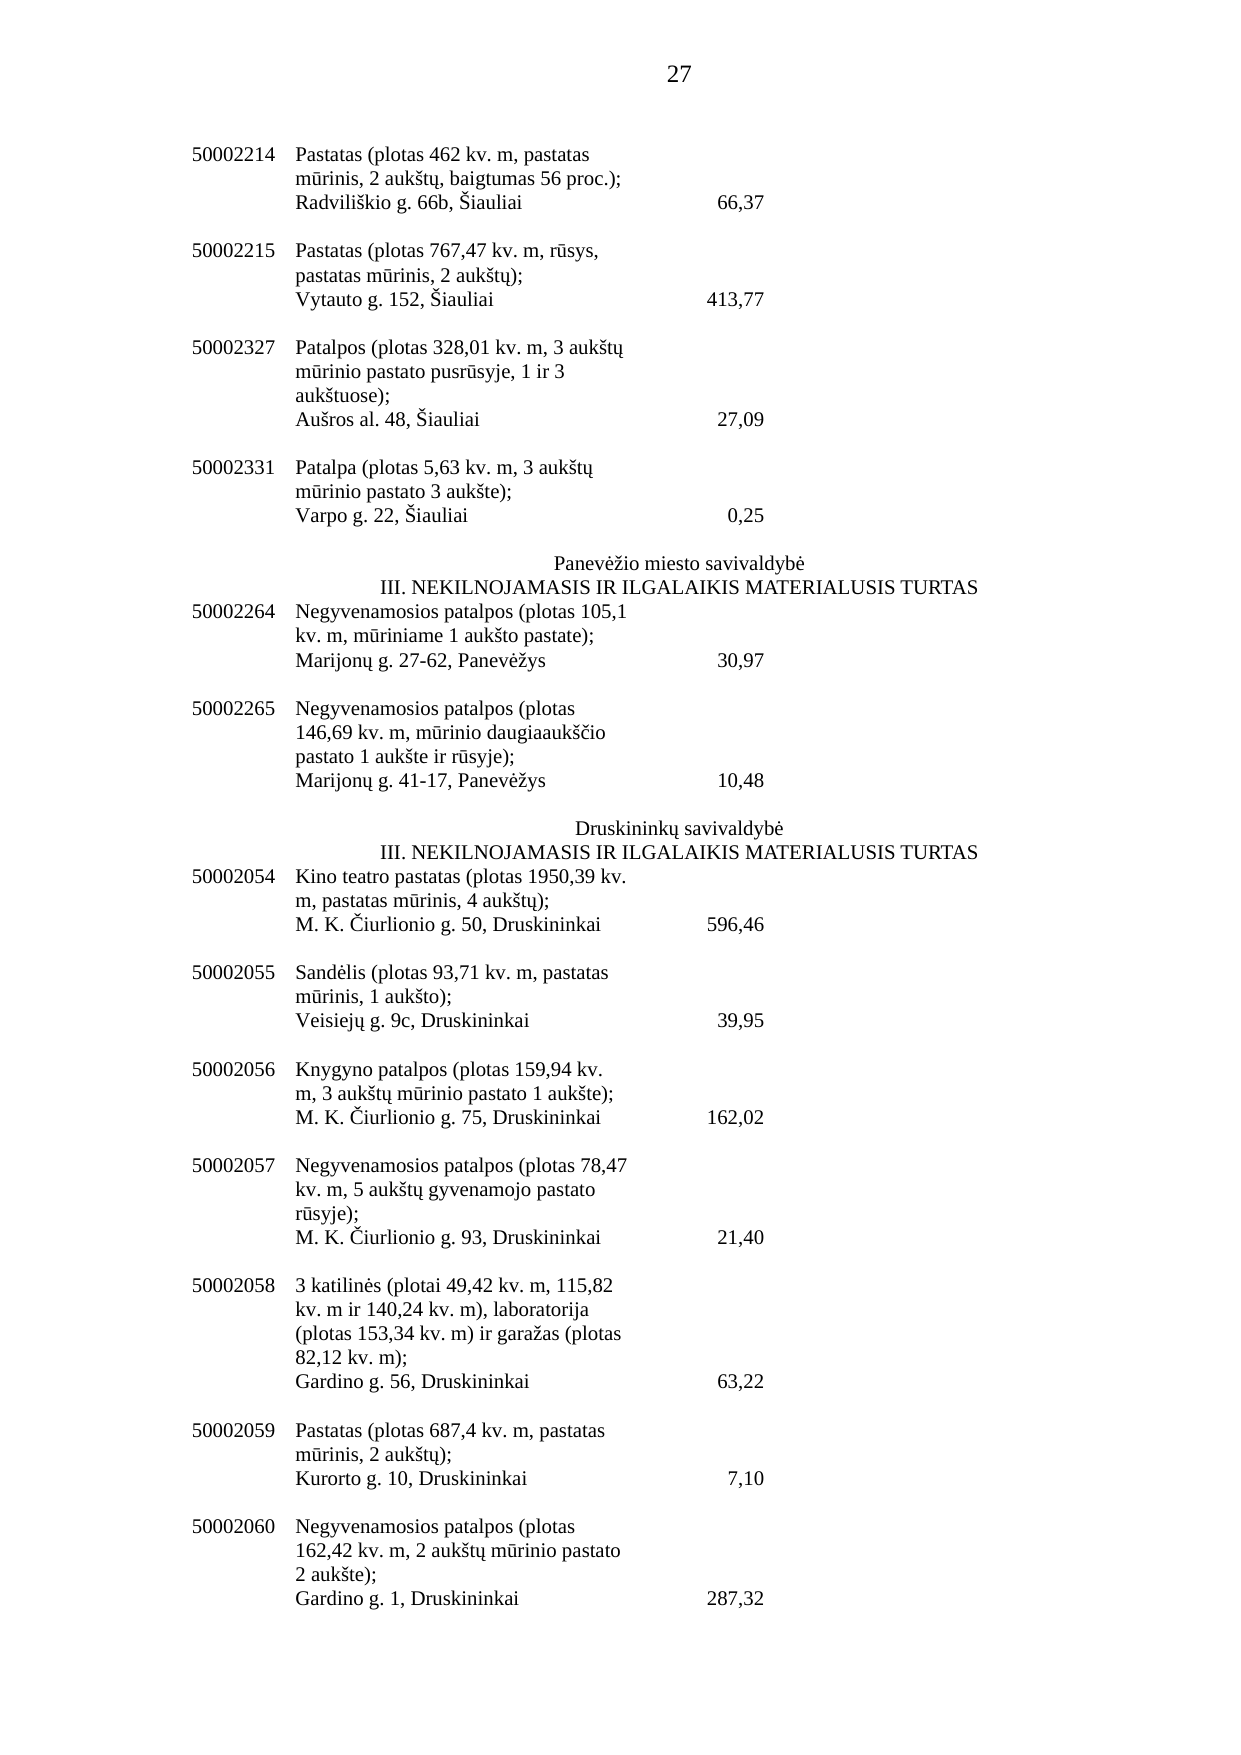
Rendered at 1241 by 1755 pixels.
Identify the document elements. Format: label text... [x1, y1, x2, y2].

table_cell [974, 960, 1098, 1032]
table_cell [1098, 142, 1181, 214]
table_cell [974, 1153, 1098, 1249]
table_cell 162,02 [634, 1057, 770, 1129]
table_cell [892, 1057, 974, 1129]
table_cell 50002327 [177, 335, 289, 431]
table_cell [770, 455, 892, 527]
table_cell [892, 864, 974, 936]
table_cell [177, 936, 1181, 960]
table_cell [974, 599, 1098, 672]
table_cell 596,46 [634, 864, 770, 936]
table_cell [974, 1273, 1098, 1393]
table_cell [770, 1418, 892, 1490]
table_cell 66,37 [634, 142, 770, 214]
table_cell [974, 696, 1098, 792]
table_cell [974, 335, 1098, 431]
table_cell [177, 214, 1181, 238]
table_cell 50002060 [177, 1514, 289, 1610]
table_cell [177, 1394, 1181, 1417]
table_cell Negyvenamosios patalpos (plotas 162,42 kv. m, 2 aukštų mūrinio pastato 2 aukšte); Gardino g. 1, Druskininkai [289, 1514, 634, 1610]
table_cell [1098, 864, 1181, 936]
table_cell [892, 599, 974, 672]
table_cell [770, 335, 892, 431]
table_cell [1098, 1153, 1181, 1249]
table_cell 63,22 [634, 1273, 770, 1393]
table_cell [1098, 335, 1181, 431]
table_cell [1098, 696, 1181, 792]
table_cell [1098, 960, 1181, 1032]
table_cell [770, 142, 892, 214]
table_cell [770, 1514, 892, 1610]
table_cell [770, 1273, 892, 1393]
table_cell 50002055 [177, 960, 289, 1032]
table_cell 10,48 [634, 696, 770, 792]
table_cell 50002059 [177, 1418, 289, 1490]
table_cell 50002264 [177, 599, 289, 672]
table_cell 21,40 [634, 1153, 770, 1249]
table_cell [892, 1153, 974, 1249]
table_cell 39,95 [634, 960, 770, 1032]
table_cell [770, 696, 892, 792]
table_cell Pastatas (plotas 687,4 kv. m, pastatas mūrinis, 2 aukštų); Kurorto g. 10, Druskininkai [289, 1418, 634, 1490]
table_cell [974, 1057, 1098, 1129]
table_cell 50002056 [177, 1057, 289, 1129]
table_cell Druskininkų savivaldybė [177, 816, 1181, 840]
table_cell Pastatas (plotas 767,47 kv. m, rūsys, pastatas mūrinis, 2 aukštų); Vytauto g. 152, Šiauliai [289, 239, 634, 311]
table_cell [892, 960, 974, 1032]
table_cell [770, 239, 892, 311]
table_cell 287,32 [634, 1514, 770, 1610]
table_cell [177, 118, 1181, 142]
table_cell 50002215 [177, 239, 289, 311]
table_cell [770, 960, 892, 1032]
table_cell [177, 1033, 1181, 1057]
table_cell [974, 864, 1098, 936]
table_cell [1098, 1273, 1181, 1393]
table_cell [177, 1490, 1181, 1514]
table_cell [770, 864, 892, 936]
table_cell 0,25 [634, 455, 770, 527]
table_cell [892, 142, 974, 214]
table_cell Patalpos (plotas 328,01 kv. m, 3 aukštų mūrinio pastato pusrūsyje, 1 ir 3 aukštuose); Aušros al. 48, Šiauliai [289, 335, 634, 431]
table_cell [892, 1418, 974, 1490]
table_cell [1098, 239, 1181, 311]
table_cell 30,97 [634, 599, 770, 672]
table_cell [892, 335, 974, 431]
table_cell 50002057 [177, 1153, 289, 1249]
table_cell [770, 1057, 892, 1129]
table_cell 50002054 [177, 864, 289, 936]
table_cell [974, 142, 1098, 214]
table_cell [974, 239, 1098, 311]
table_cell [974, 1418, 1098, 1490]
table_cell [892, 1514, 974, 1610]
table_cell 7,10 [634, 1418, 770, 1490]
table_cell 50002265 [177, 696, 289, 792]
table_cell 50002214 [177, 142, 289, 214]
table_cell [177, 527, 1181, 551]
table_cell [892, 455, 974, 527]
table_cell III. Nekilnojamasis ir ilgalaikis materialusis turtas [177, 575, 1181, 599]
table_cell 3 katilinės (plotai 49,42 kv. m, 115,82 kv. m ir 140,24 kv. m), laboratorija (plotas 153,34 kv. m) ir garažas (plotas 82,12 kv. m); Gardino g. 56, Druskininkai [289, 1273, 634, 1393]
table_cell [892, 1273, 974, 1393]
table_cell 27,09 [634, 335, 770, 431]
table_cell [177, 1249, 1181, 1273]
table_cell [770, 1153, 892, 1249]
table_cell [1098, 1418, 1181, 1490]
table_cell Negyvenamosios patalpos (plotas 105,1 kv. m, mūriniame 1 aukšto pastate); Marijonų g. 27-62, Panevėžys [289, 599, 634, 672]
table_cell Negyvenamosios patalpos (plotas 78,47 kv. m, 5 aukštų gyvenamojo pastato rūsyje); M. K. Čiurlionio g. 93, Druskininkai [289, 1153, 634, 1249]
table_cell [974, 455, 1098, 527]
table_cell Panevėžio miesto savivaldybė [177, 551, 1181, 575]
table_cell Negyvenamosios patalpos (plotas 146,69 kv. m, mūrinio daugiaaukščio pastato 1 aukšte ir rūsyje); Marijonų g. 41-17, Panevėžys [289, 696, 634, 792]
table_cell [1098, 599, 1181, 672]
table_cell III. Nekilnojamasis ir ilgalaikis materialusis turtas [177, 840, 1181, 864]
table_cell [177, 1129, 1181, 1153]
table_cell [177, 431, 1181, 455]
table_cell [1098, 455, 1181, 527]
table_cell 413,77 [634, 239, 770, 311]
table_cell [1098, 1514, 1181, 1610]
table_cell [177, 672, 1181, 696]
table_cell Knygyno patalpos (plotas 159,94 kv. m, 3 aukštų mūrinio pastato 1 aukšte); M. K. Čiurlionio g. 75, Druskininkai [289, 1057, 634, 1129]
table_cell 50002331 [177, 455, 289, 527]
table_cell [770, 599, 892, 672]
table_cell Pastatas (plotas 462 kv. m, pastatas mūrinis, 2 aukštų, baigtumas 56 proc.); Radviliškio g. 66b, Šiauliai [289, 142, 634, 214]
table_cell [974, 1514, 1098, 1610]
table_cell [1098, 1057, 1181, 1129]
table_cell Sandėlis (plotas 93,71 kv. m, pastatas mūrinis, 1 aukšto); Veisiejų g. 9c, Druskininkai [289, 960, 634, 1032]
table_cell [892, 696, 974, 792]
table_cell [177, 792, 1181, 816]
table_cell Patalpa (plotas 5,63 kv. m, 3 aukštų mūrinio pastato 3 aukšte); Varpo g. 22, Šiauliai [289, 455, 634, 527]
table_cell Kino teatro pastatas (plotas 1950,39 kv. m, pastatas mūrinis, 4 aukštų); M. K. Čiurlionio g. 50, Druskininkai [289, 864, 634, 936]
table_cell [177, 311, 1181, 335]
table_cell 50002058 [177, 1273, 289, 1393]
table_cell [177, 1610, 1181, 1634]
table_cell [892, 239, 974, 311]
